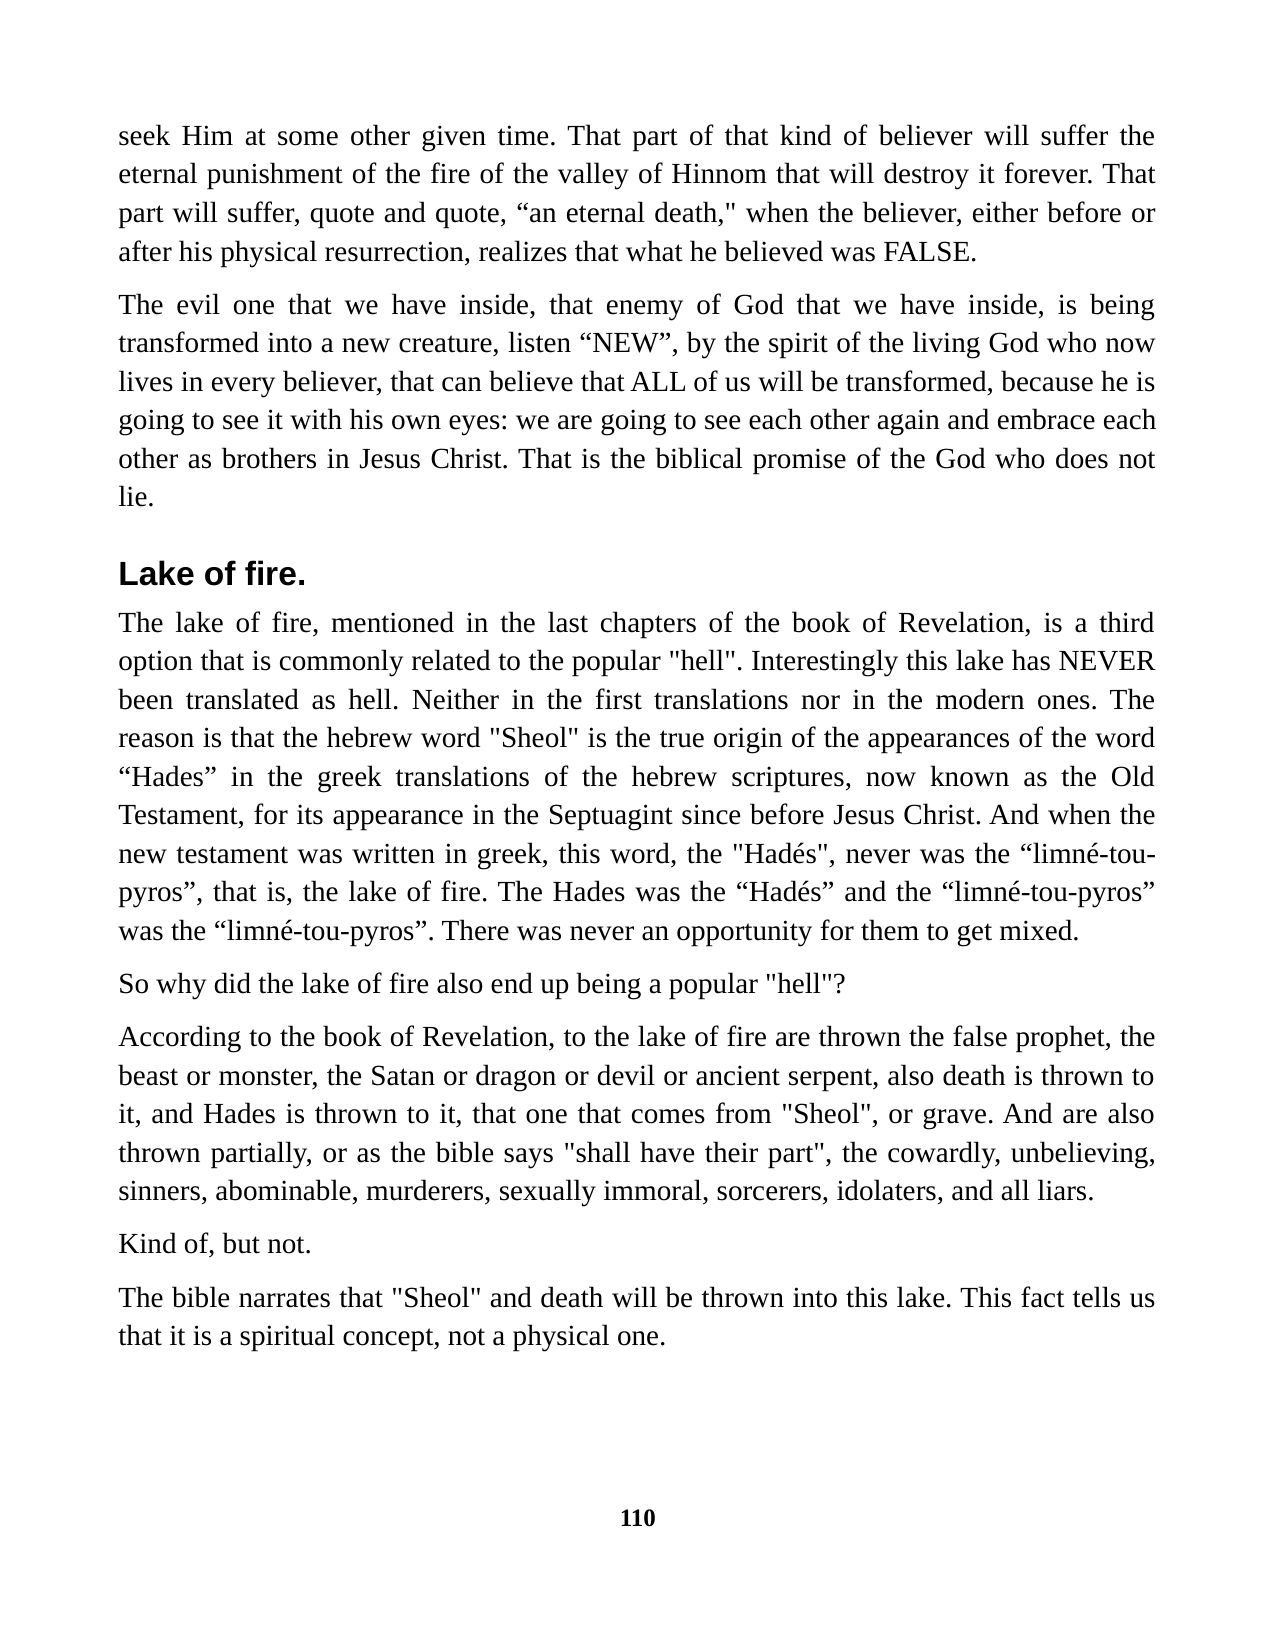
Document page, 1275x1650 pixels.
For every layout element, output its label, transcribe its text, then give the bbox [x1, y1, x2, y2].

text So why did the lake of fire also end up being a popular "hell"? [118, 966, 1157, 1000]
text According to the book of Revelation, to the lake of fire are thrown the false prophet, the beast or monster, the Satan or dragon or devil or ancient serpent, also death is thrown to it, and Hades is thrown to it, that one that comes from "Sheol", or grave. And are also thrown partially, or as the bible says "shall have their part", the cowardly, unbelieving, sinners, abominable, murderers, sexually immoral, sorcerers, idolaters, and all liars. [118, 1019, 1157, 1207]
text The lake of fire, mentioned in the last chapters of the book of Revelation, is a third option that is commonly related to the popular "hell". Interestingly this lake has NEVER been translated as hell. Neither in the first translations nor in the modern ones. The reason is that the hebrew word "Sheol" is the true origin of the appearances of the word “Hades” in the greek translations of the hebrew scriptures, now known as the Old Testament, for its appearance in the Septuagint since before Jesus Christ. And when the new testament was written in greek, this word, the "Hadés", never was the “limné-tou-pyros”, that is, the lake of fire. The Hades was the “Hadés” and the “limné-tou-pyros” was the “limné-tou-pyros”. There was never an opportunity for them to get mixed. [118, 605, 1157, 947]
text The evil one that we have inside, that enemy of God that we have inside, is being transformed into a new creature, listen “NEW”, by the spirit of the living God who now lives in every believer, that can believe that ALL of us will be transformed, because he is going to see it with his own eyes: we are going to see each other again and embrace each other as brothers in Jesus Christ. That is the biblical promise of the God who does not lie. [118, 287, 1157, 513]
text Kind of, but not. [118, 1227, 1157, 1260]
subtitle Lake of fire. [118, 553, 1157, 592]
text The bible narrates that "Sheol" and death will be thrown into this lake. This fact tells us that it is a spiritual concept, not a physical one. [118, 1280, 1157, 1352]
text seek Him at some other given time. That part of that kind of believer will suffer the eternal punishment of the fire of the valley of Hinnom that will destroy it forever. That part will suffer, quote and quote, “an eternal death," when the believer, either before or after his physical resurrection, realizes that what he believed was FALSE. [118, 118, 1157, 267]
